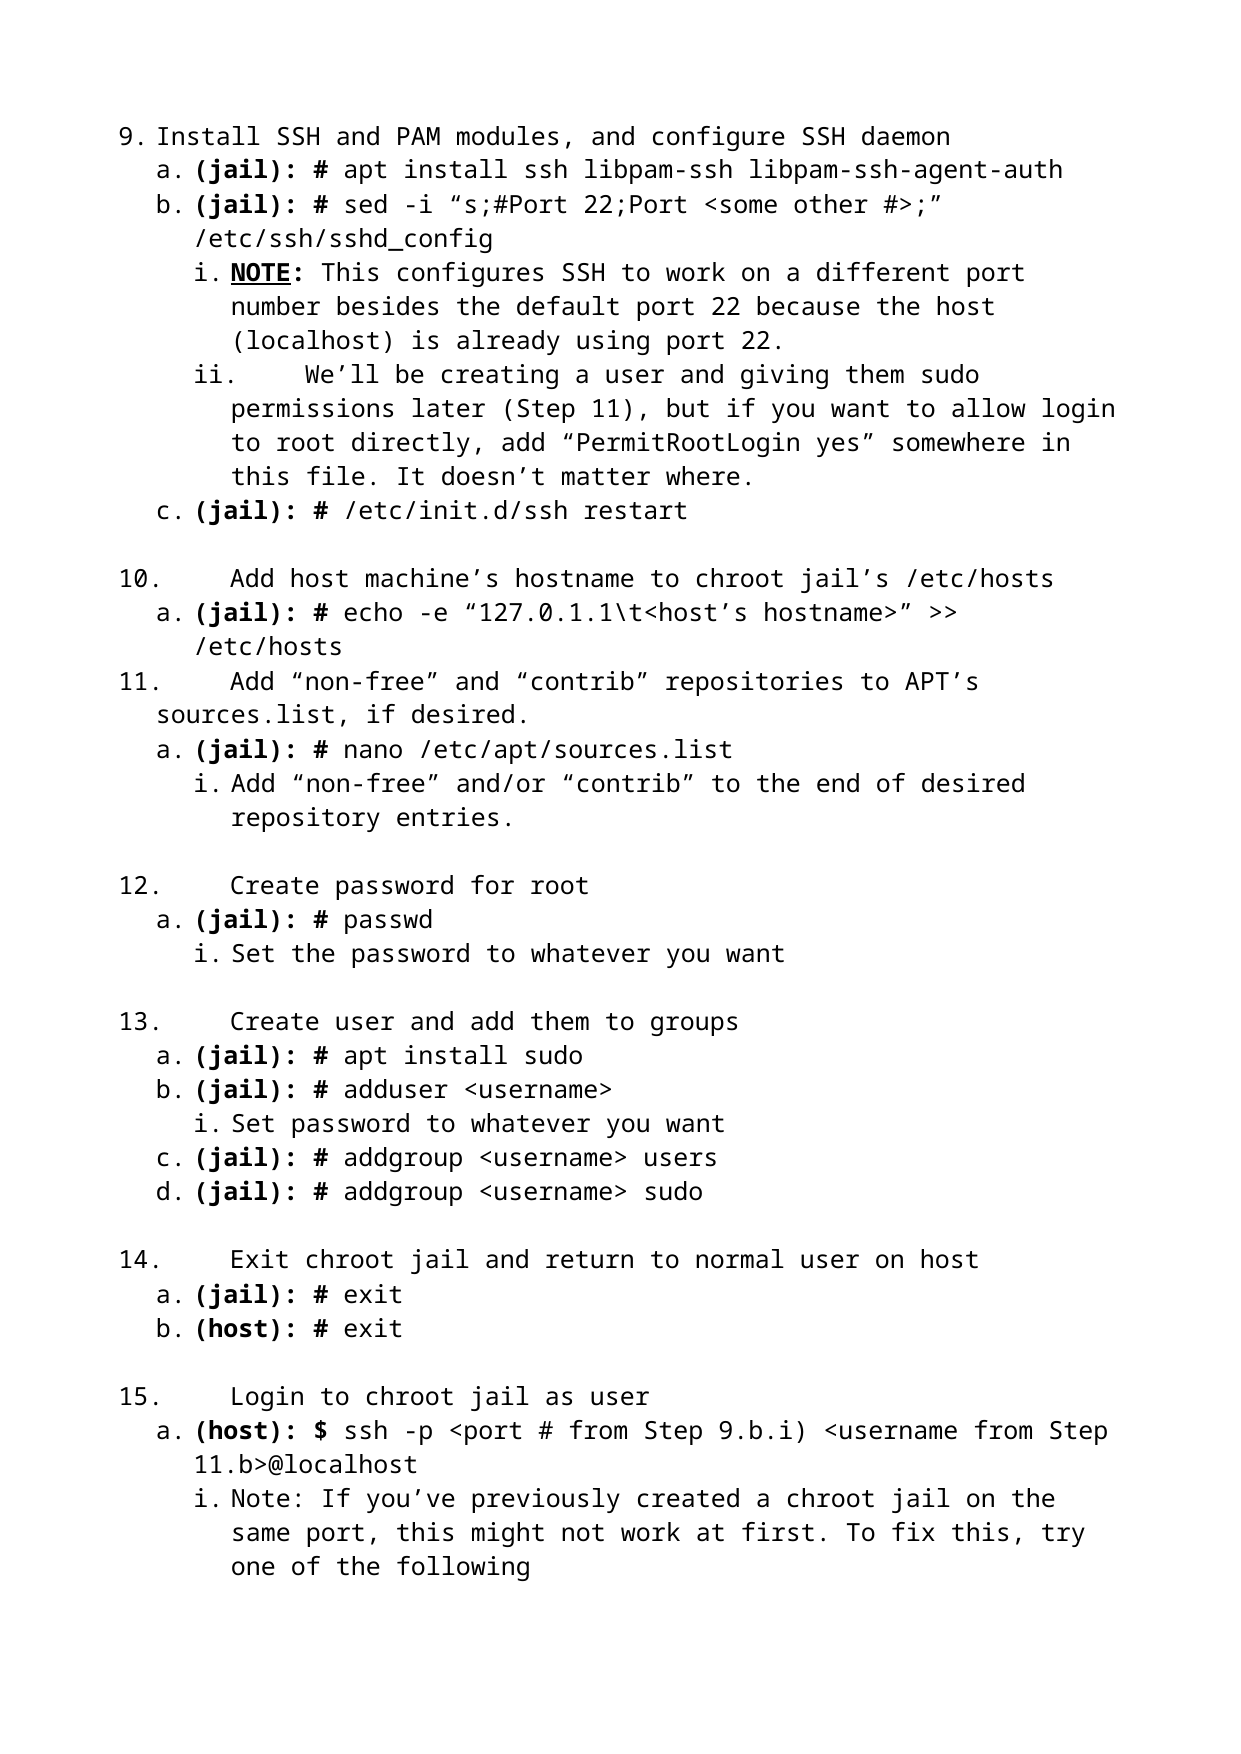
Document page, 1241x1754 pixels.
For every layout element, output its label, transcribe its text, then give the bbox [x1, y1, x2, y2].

list Add “non-free” and “contrib” repositories to APT’s sources.list, if desired. [118, 663, 1122, 731]
list (jail): # addgroup <username> users [156, 1140, 1122, 1174]
list (jail): # passwd [156, 902, 1122, 936]
list Login to chroot jail as user [118, 1378, 1122, 1412]
list We’ll be creating a user and giving them sudo permissions later (Step 11), but if you want to allow login to root directly, add “PermitRootLogin yes” somewhere in this file. It doesn’t matter where. [193, 357, 1122, 493]
list (host): # exit [156, 1310, 1122, 1344]
list Set the password to whatever you want [193, 936, 1122, 970]
list Create password for root [118, 867, 1122, 902]
list (jail): # apt install ssh libpam-ssh libpam-ssh-agent-auth [156, 152, 1122, 186]
list Set password to whatever you want [193, 1106, 1122, 1140]
list (jail): # echo -e “127.0.1.1\t<host’s hostname>” >> /etc/hosts [156, 595, 1122, 663]
list (jail): # addgroup <username> sudo [156, 1174, 1122, 1208]
list (jail): # exit [156, 1276, 1122, 1310]
list (jail): # nano /etc/apt/sources.list [156, 731, 1122, 765]
list (jail): # apt install sudo [156, 1038, 1122, 1072]
list (host): $ ssh -p <port # from Step 9.b.i) <username from Step 11.b>@localhost [156, 1412, 1122, 1481]
list Add host machine’s hostname to chroot jail’s /etc/hosts [118, 561, 1122, 595]
list (jail): # adduser <username> [156, 1072, 1122, 1106]
list Add “non-free” and/or “contrib” to the end of desired repository entries. [193, 765, 1122, 833]
list (jail): # /etc/init.d/ssh restart [156, 493, 1122, 527]
list Exit chroot jail and return to normal user on host [118, 1242, 1122, 1276]
list Note: If you’ve previously created a chroot jail on the same port, this might not work at first. To fix this, try one of the following [193, 1481, 1122, 1583]
list Install SSH and PAM modules, and configure SSH daemon [118, 118, 1122, 152]
list (jail): # sed -i “s;#Port 22;Port <some other #>;” /etc/ssh/sshd_config [156, 186, 1122, 254]
list Create user and add them to groups [118, 1004, 1122, 1038]
list NOTE: This configures SSH to work on a different port number besides the default port 22 because the host (localhost) is already using port 22. [193, 254, 1122, 357]
